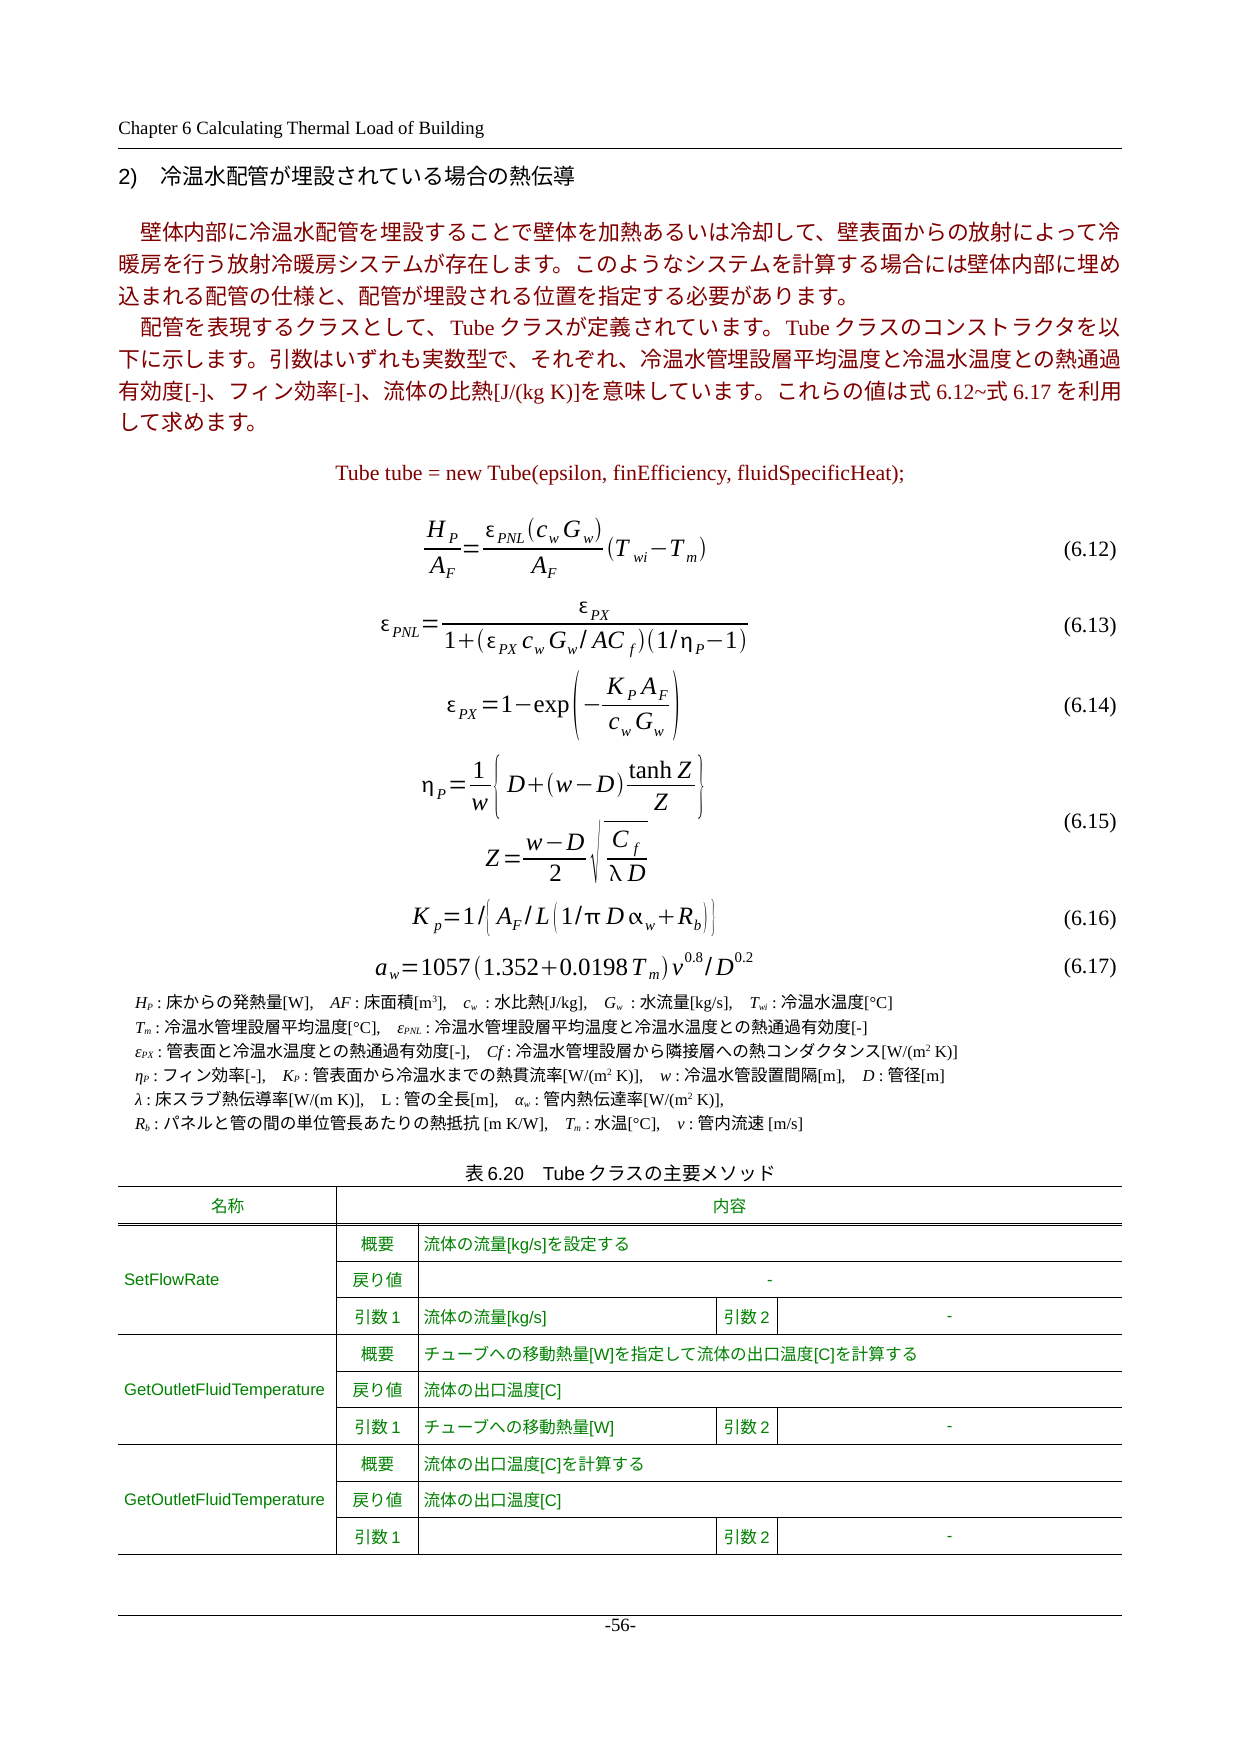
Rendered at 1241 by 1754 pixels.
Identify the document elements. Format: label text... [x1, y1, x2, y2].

text εPX : 管表面と冷温水温度との熱通過有効度[-], Cf : 冷温水管埋設層から隣接層への熱コンダクタンス[W/(m2 K)] [118, 1038, 1122, 1062]
table_cell 流体の流量[kg/s]を設定する [419, 1226, 1122, 1261]
table_cell [419, 1518, 716, 1554]
table_cell チューブへの移動熱量[W]を指定して流体の出口温度[C]を計算する [419, 1335, 1122, 1371]
table_cell 引数1 [337, 1408, 418, 1444]
table_cell 戻り値 [337, 1482, 418, 1517]
table_header (6.13) [1010, 588, 1122, 663]
table_cell 流体の出口温度[C] [419, 1372, 1122, 1407]
table_cell 引数2 [717, 1408, 777, 1444]
text Tm : 冷温水管埋設層平均温度[°C], εPNL : 冷温水管埋設層平均温度と冷温水温度との熱通過有効度[-] [118, 1014, 1122, 1038]
text 表6.20 Tubeクラスの主要メソッド [118, 1159, 1122, 1186]
table_header [118, 510, 1010, 588]
table_header (6.12) [1010, 510, 1122, 588]
text ηP : フィン効率[-], KP : 管表面から冷温水までの熱貫流率[W/(m2 K)], w : 冷温水管設置間隔[m], D : 管径[m] [118, 1062, 1122, 1086]
table_header (6.16) [1010, 894, 1122, 943]
text HP : 床からの発熱量[W], AF : 床面積[m3], cw : 水比熱[J/kg], Gw : 水流量[kg/s], Twi : 冷温水温度[°C] [118, 989, 1122, 1014]
table_cell 戻り値 [337, 1262, 418, 1297]
subtitle 冷温水配管が埋設されている場合の熱伝導 [118, 159, 1122, 191]
table_cell 流体の出口温度[C] [419, 1482, 1122, 1517]
table_header [118, 943, 1010, 989]
table_cell 流体の流量[kg/s] [419, 1298, 716, 1334]
table_cell - [778, 1408, 1122, 1444]
table_cell SetFlowRate [118, 1226, 336, 1334]
table_header (6.15) [1010, 748, 1122, 893]
table_header 名称 [118, 1187, 336, 1223]
table_cell 概要 [337, 1335, 418, 1371]
table_header [118, 748, 1010, 893]
table_cell 概要 [337, 1445, 418, 1481]
table_header [118, 588, 1010, 663]
table_cell GetOutletFluidTemperature [118, 1445, 336, 1554]
text 壁体内部に冷温水配管を埋設することで壁体を加熱あるいは冷却して、壁表面からの放射によって冷暖房を行う放射冷暖房システムが存在します。このようなシステムを計算する場合には壁体内部に埋め込まれる配管の仕様と、配管が埋設される位置を指定する必要があります。 [118, 215, 1122, 310]
text Rb : パネルと管の間の単位管長あたりの熱抵抗 [m K/W], Tm : 水温[°C], v : 管内流速 [m/s] [118, 1110, 1122, 1134]
table_cell - [419, 1262, 1122, 1297]
table_header [118, 663, 1010, 748]
table_header (6.17) [1010, 943, 1122, 989]
table_cell - [778, 1518, 1122, 1554]
text Tube tube = new Tube(epsilon, finEfficiency, fluidSpecificHeat); [118, 461, 1122, 486]
table_cell 流体の出口温度[C]を計算する [419, 1445, 1122, 1481]
table_cell 引数2 [717, 1298, 777, 1334]
table_cell 引数1 [337, 1298, 418, 1334]
table_header [118, 894, 1010, 943]
table_cell 概要 [337, 1226, 418, 1261]
table_header (6.14) [1010, 663, 1122, 748]
table_cell - [778, 1298, 1122, 1334]
text 配管を表現するクラスとして、Tubeクラスが定義されています。Tubeクラスのコンストラクタを以下に示します。引数はいずれも実数型で、それぞれ、冷温水管埋設層平均温度と冷温水温度との熱通過有効度[-]、フィン効率[-]、流体の比熱[J/(kg K)]を意味しています。これらの値は式6.12~式6.17を利用して求めます。 [118, 310, 1122, 437]
table_cell GetOutletFluidTemperature [118, 1335, 336, 1444]
table_cell 戻り値 [337, 1372, 418, 1407]
table_cell チューブへの移動熱量[W] [419, 1408, 716, 1444]
text λ : 床スラブ熱伝導率[W/(m K)], L : 管の全長[m], αw : 管内熱伝達率[W/(m2 K)], [118, 1086, 1122, 1110]
table_header 内容 [337, 1187, 1122, 1223]
table_cell 引数2 [717, 1518, 777, 1554]
table_cell 引数1 [337, 1518, 418, 1554]
